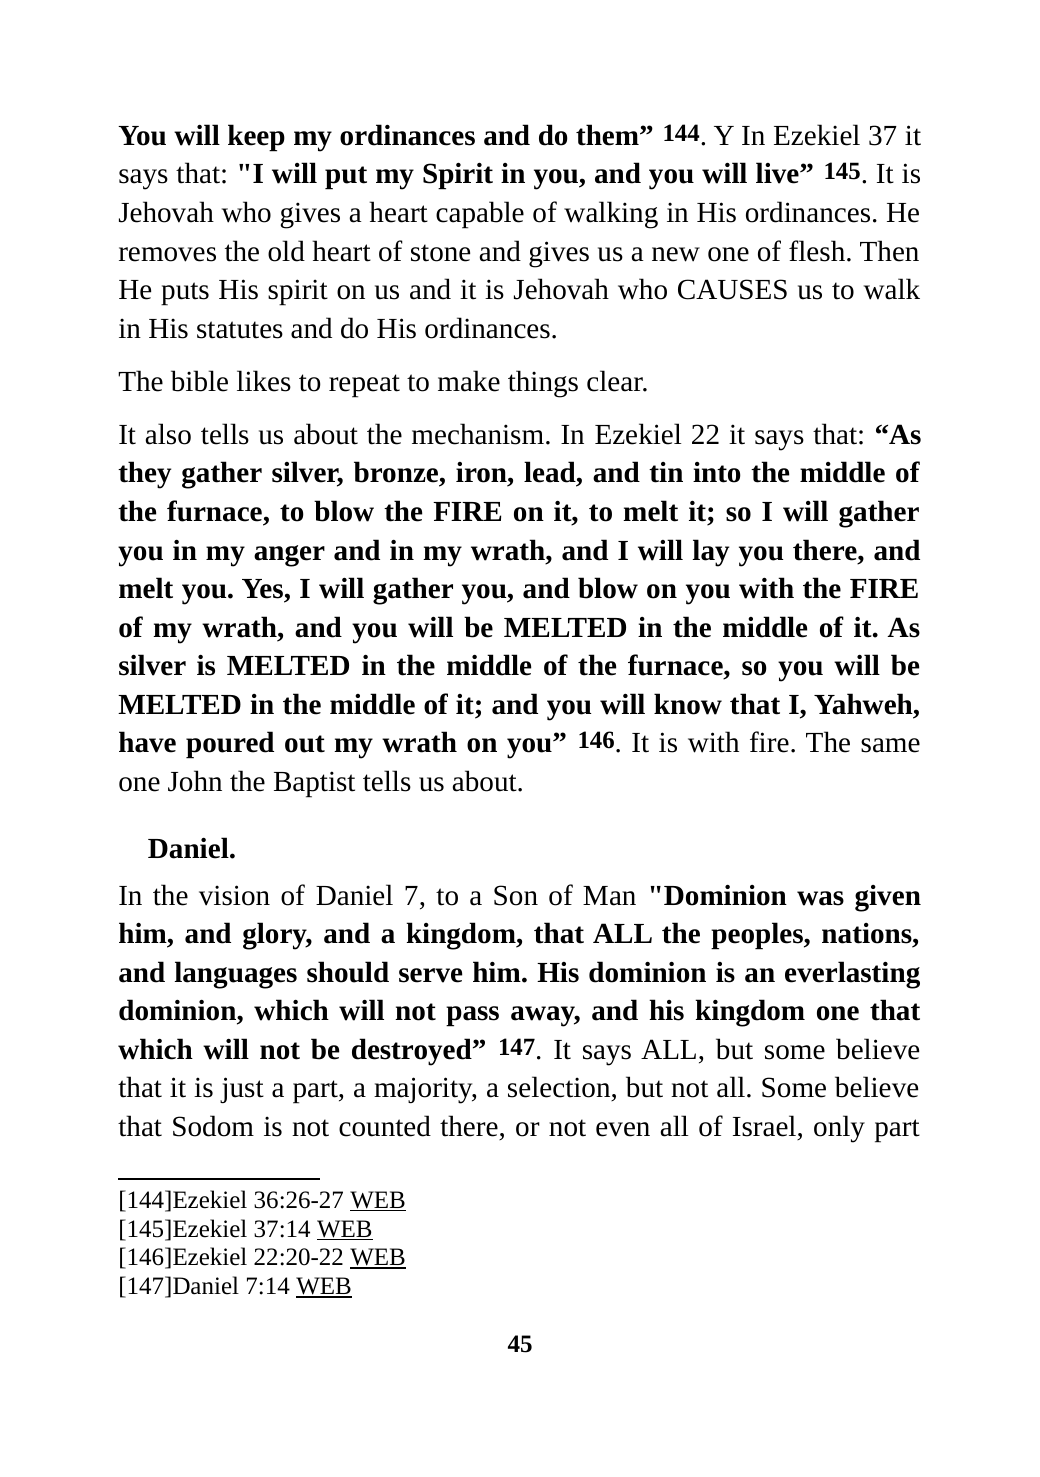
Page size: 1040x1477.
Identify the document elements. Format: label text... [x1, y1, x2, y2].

text You will keep my ordinances and do them” . Y In Ezekiel 37 it says that: "I will put my Spirit in you, and you will live” . It is Jehovah who gives a heart capable of walking in His ordinances. He removes the old heart of stone and gives us a new one of flesh. Then He puts His spirit on us and it is Jehovah who CAUSES us to walk in His statutes and do His ordinances. [118, 118, 921, 344]
text Ezekiel 37:14 WEB [118, 1214, 921, 1242]
text The bible likes to repeat to make things clear. [118, 364, 921, 397]
text In the vision of Daniel 7, to a Son of Man "Dominion was given him, and glory, and a kingdom, that ALL the peoples, nations, and languages should serve him. His dominion is an everlasting dominion, which will not pass away, and his kingdom one that which will not be destroyed” . It says ALL, but some believe that it is just a part, a majority, a selection, but not all. Some believe that Sodom is not counted there, or not even all of Israel, only part [118, 878, 921, 1142]
text Ezekiel 36:26-27 WEB [118, 1185, 921, 1214]
text It also tells us about the mechanism. In Ezekiel 22 it says that: “As they gather silver, bronze, iron, lead, and tin into the middle of the furnace, to blow the FIRE on it, to melt it; so I will gather you in my anger and in my wrath, and I will lay you there, and melt you. Yes, I will gather you, and blow on you with the FIRE of my wrath, and you will be MELTED in the middle of it. As silver is MELTED in the middle of the furnace, so you will be MELTED in the middle of it; and you will know that I, Yahweh, have poured out my wrath on you” . It is with fire. The same one John the Baptist tells us about. [118, 417, 921, 797]
subtitle Daniel. [148, 832, 921, 865]
text Ezekiel 22:20-22 WEB [118, 1242, 921, 1271]
text Daniel 7:14 WEB [118, 1271, 921, 1300]
